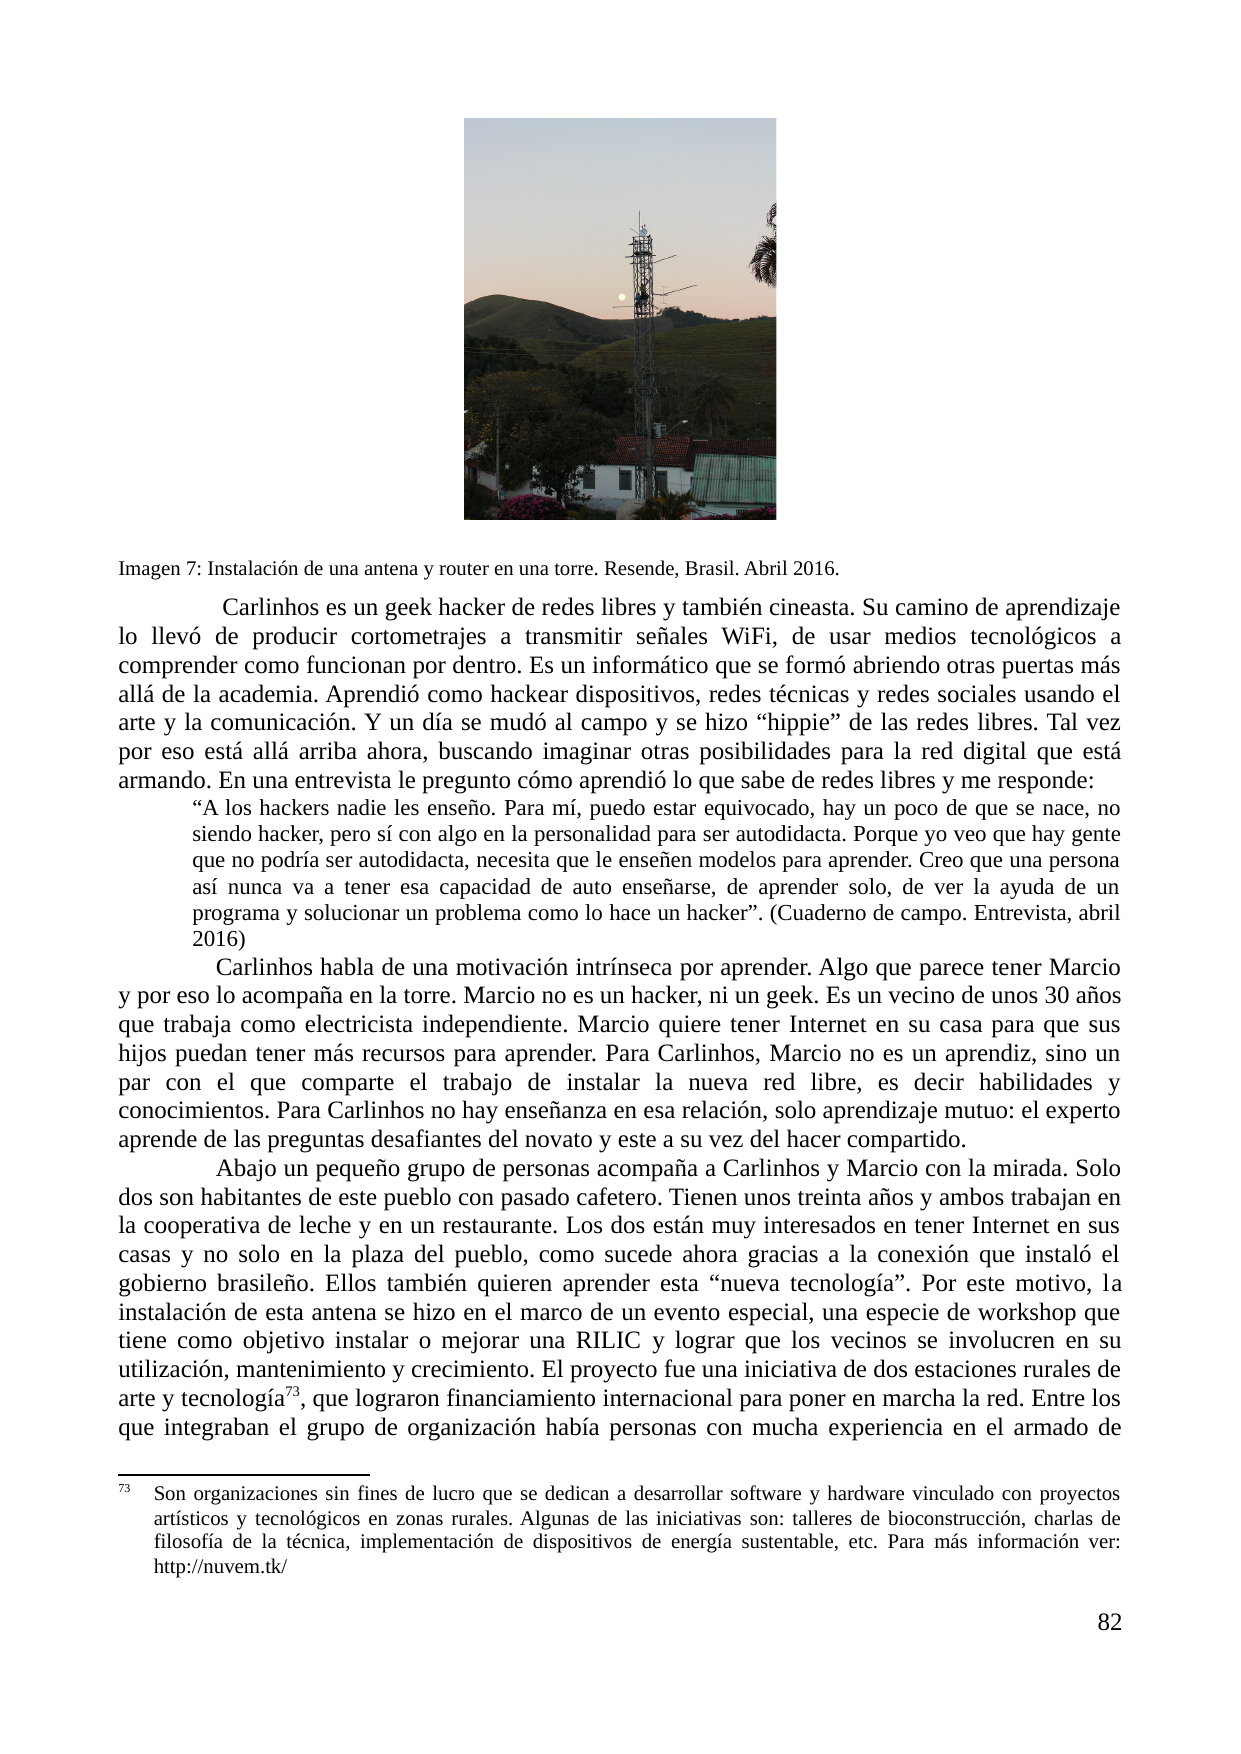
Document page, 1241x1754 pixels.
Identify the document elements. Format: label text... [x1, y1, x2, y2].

picture [464, 118, 777, 520]
text “A los hackers nadie les enseño. Para mí, puedo estar equivocado, hay un poco de que se nace, no siendo hacker, pero sí con algo en la personalidad para ser autodidacta. Porque yo veo que hay gente que no podría ser autodidacta, necesita que le enseñen modelos para aprender. Creo que una persona así nunca va a tener esa capacidad de auto enseñarse, de aprender solo, de ver la ayuda de un programa y solucionar un problema como lo hace un hacker”. (Cuaderno de campo. Entrevista, abril 2016) [192, 794, 1122, 952]
text Abajo un pequeño grupo de personas acompaña a Carlinhos y Marcio con la mirada. Solo dos son habitantes de este pueblo con pasado cafetero. Tienen unos treinta años y ambos trabajan en la cooperativa de leche y en un restaurante. Los dos están muy interesados en tener Internet en sus casas y no solo en la plaza del pueblo, como sucede ahora gracias a la conexión que instaló el gobierno brasileño. Ellos también quieren aprender esta “nueva tecnología”. Por este motivo, la instalación de esta antena se hizo en el marco de un evento especial, una especie de workshop que tiene como objetivo instalar o mejorar una RILIC y lograr que los vecinos se involucren en su utilización, mantenimiento y crecimiento. El proyecto fue una iniciativa de dos estaciones rurales de arte y tecnología, que lograron financiamiento internacional para poner en marcha la red. Entre los que integraban el grupo de organización había personas con mucha experiencia en el armado de [118, 1153, 1122, 1441]
text Imagen 7: Instalación de una antena y router en una torre. Resende, Brasil. Abril 2016. [118, 556, 1122, 580]
text Carlinhos habla de una motivación intrínseca por aprender. Algo que parece tener Marcio y por eso lo acompaña en la torre. Marcio no es un hacker, ni un geek. Es un vecino de unos 30 años que trabaja como electricista independiente. Marcio quiere tener Internet en su casa para que sus hijos puedan tener más recursos para aprender. Para Carlinhos, Marcio no es un aprendiz, sino un par con el que comparte el trabajo de instalar la nueva red libre, es decir habilidades y conocimientos. Para Carlinhos no hay enseñanza en esa relación, solo aprendizaje mutuo: el experto aprende de las preguntas desafiantes del novato y este a su vez del hacer compartido. [118, 952, 1122, 1153]
text Carlinhos es un geek hacker de redes libres y también cineasta. Su camino de aprendizaje lo llevó de producir cortometrajes a transmitir señales WiFi, de usar medios tecnológicos a comprender como funcionan por dentro. Es un informático que se formó abriendo otras puertas más allá de la academia. Aprendió como hackear dispositivos, redes técnicas y redes sociales usando el arte y la comunicación. Y un día se mudó al campo y se hizo “hippie” de las redes libres. Tal vez por eso está allá arriba ahora, buscando imaginar otras posibilidades para la red digital que está armando. En una entrevista le pregunto cómo aprendió lo que sabe de redes libres y me responde: [118, 592, 1122, 794]
text Son organizaciones sin fines de lucro que se dedican a desarrollar software y hardware vinculado con proyectos artísticos y tecnológicos en zonas rurales. Algunas de las iniciativas son: talleres de bioconstrucción, charlas de filosofía de la técnica, implementación de dispositivos de energía sustentable, etc. Para más información ver: http://nuvem.tk/ [118, 1481, 1122, 1578]
